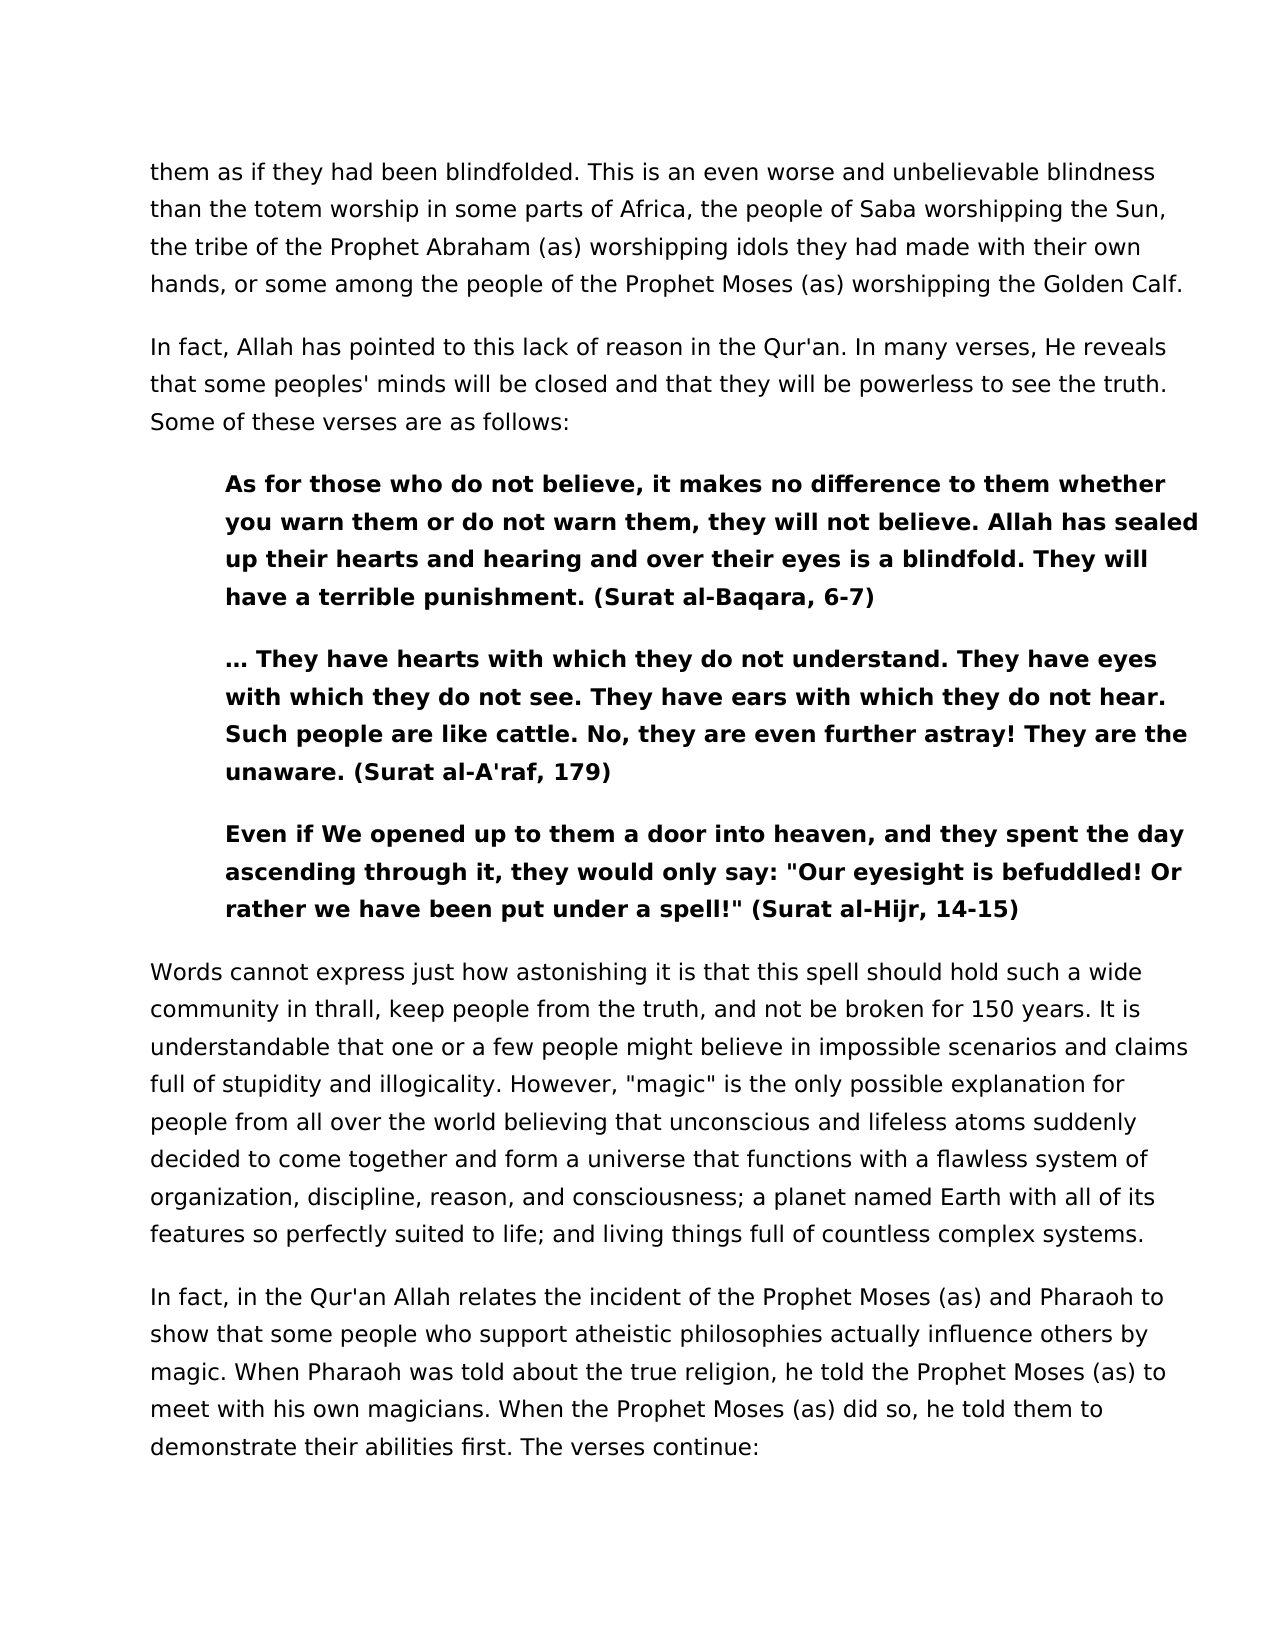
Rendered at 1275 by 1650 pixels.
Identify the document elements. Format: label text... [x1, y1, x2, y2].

text … They have hearts with which they do not understand. They have eyes with which they do not see. They have ears with which they do not hear. Such people are like cattle. No, they are even further astray! They are the unaware. (Surat al-A'raf, 179) [225, 637, 1200, 787]
text As for those who do not believe, it makes no difference to them whether you warn them or do not warn them, they will not believe. Allah has sealed up their hearts and hearing and over their eyes is a blindfold. They will have a terrible punishment. (Surat al-Baqara, 6-7) [225, 462, 1200, 612]
text them as if they had been blindfolded. This is an even worse and unbelievable blindness than the totem worship in some parts of Africa, the people of Saba worshipping the Sun, the tribe of the Prophet Abraham (as) worshipping idols they had made with their own hands, or some among the people of the Prophet Moses (as) worshipping the Golden Calf. [150, 150, 1200, 300]
text In fact, Allah has pointed to this lack of reason in the Qur'an. In many verses, He reveals that some peoples' minds will be closed and that they will be powerless to see the truth. Some of these verses are as follows: [150, 325, 1200, 437]
text Even if We opened up to them a door into heaven, and they spent the day ascending through it, they would only say: "Our eyesight is befuddled! Or rather we have been put under a spell!" (Surat al-Hijr, 14-15) [225, 812, 1200, 925]
text Words cannot express just how astonishing it is that this spell should hold such a wide community in thrall, keep people from the truth, and not be broken for 150 years. It is understandable that one or a few people might believe in impossible scenarios and claims full of stupidity and illogicality. However, "magic" is the only possible explanation for people from all over the world believing that unconscious and lifeless atoms suddenly decided to come together and form a universe that functions with a flawless system of organization, discipline, reason, and consciousness; a planet named Earth with all of its features so perfectly suited to life; and living things full of countless complex systems. [150, 950, 1200, 1250]
text In fact, in the Qur'an Allah relates the incident of the Prophet Moses (as) and Pharaoh to show that some people who support atheistic philosophies actually influence others by magic. When Pharaoh was told about the true religion, he told the Prophet Moses (as) to meet with his own magicians. When the Prophet Moses (as) did so, he told them to demonstrate their abilities first. The verses continue: [150, 1275, 1200, 1462]
